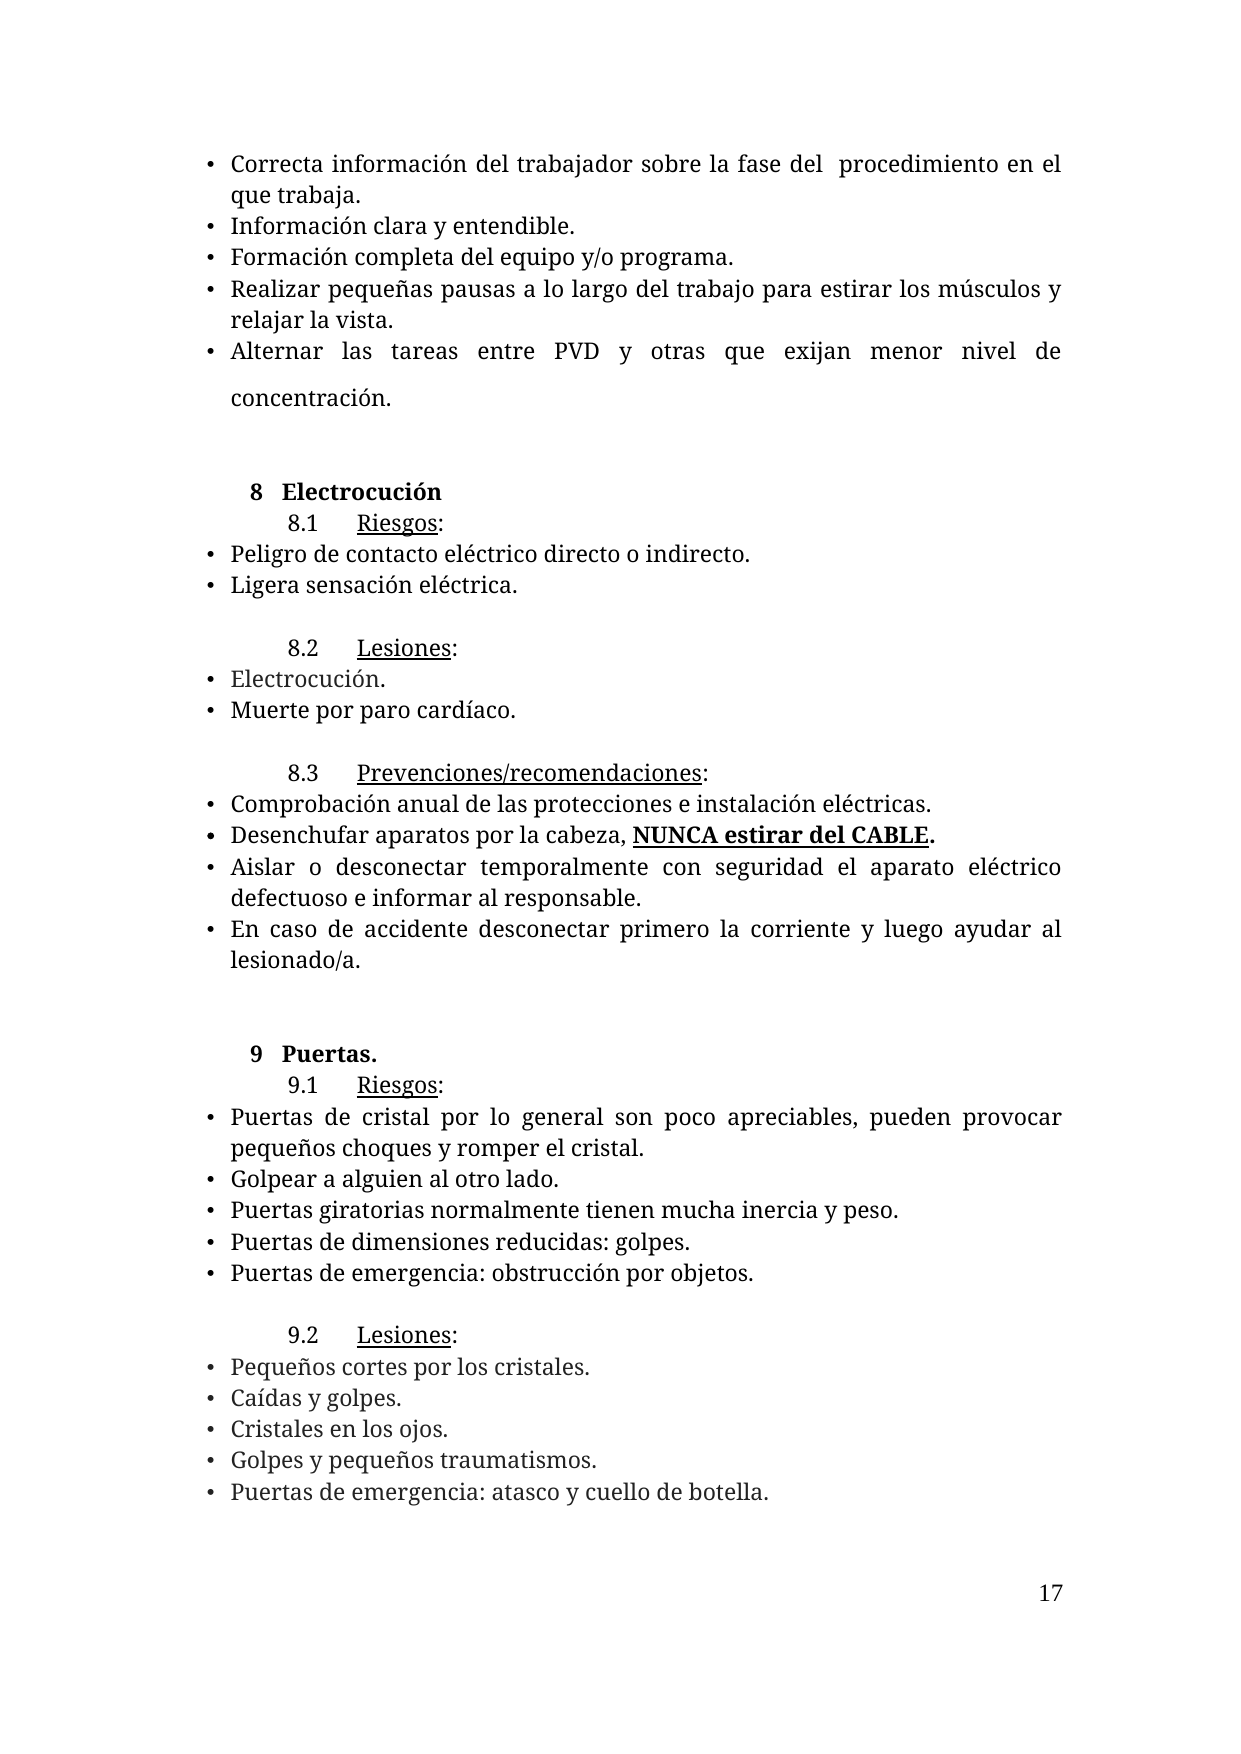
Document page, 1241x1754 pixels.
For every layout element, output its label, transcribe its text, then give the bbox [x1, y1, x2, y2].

list Peligro de contacto eléctrico directo o indirecto. [207, 538, 1063, 569]
list Puertas de dimensiones reducidas: golpes. [207, 1226, 1063, 1257]
list Puertas. [244, 1038, 1063, 1069]
list Puertas de cristal por lo general son poco apreciables, pueden provocar pequeños choques y romper el cristal. [207, 1101, 1063, 1163]
list Lesiones: [282, 632, 1063, 663]
list Cristales en los ojos. [207, 1413, 1063, 1444]
list Golpes y pequeños traumatismos. [207, 1444, 1063, 1476]
list Información clara y entendible. [207, 210, 1063, 241]
list Prevenciones/recomendaciones: [282, 757, 1063, 788]
list Aislar o desconectar temporalmente con seguridad el aparato eléctrico defectuoso e informar al responsable. [207, 851, 1063, 913]
list Caídas y golpes. [207, 1382, 1063, 1413]
list Puertas de emergencia: atasco y cuello de botella. [207, 1476, 1063, 1507]
list Puertas giratorias normalmente tienen mucha inercia y peso. [207, 1194, 1063, 1226]
list Golpear a alguien al otro lado. [207, 1163, 1063, 1194]
list Realizar pequeñas pausas a lo largo del trabajo para estirar los músculos y relajar la vista. [207, 273, 1063, 335]
list Ligera sensación eléctrica. [207, 569, 1063, 601]
list Pequeños cortes por los cristales. [207, 1351, 1063, 1382]
list Lesiones: [282, 1319, 1063, 1351]
list En caso de accidente desconectar primero la corriente y luego ayudar al lesionado/a. [207, 913, 1063, 976]
list Riesgos: [282, 1069, 1063, 1101]
list Alternar las tareas entre PVD y otras que exijan menor nivel de concentración. [207, 335, 1063, 413]
list Electrocución [244, 476, 1063, 507]
list Puertas de emergencia: obstrucción por objetos. [207, 1257, 1063, 1288]
list Riesgos: [282, 507, 1063, 538]
list Formación completa del equipo y/o programa. [207, 241, 1063, 273]
list Desenchufar aparatos por la cabeza, NUNCA estirar del CABLE. [207, 819, 1063, 851]
list Muerte por paro cardíaco. [207, 694, 1063, 726]
list Correcta información del trabajador sobre la fase del procedimiento en el que trabaja. [207, 148, 1063, 210]
list Electrocución. [207, 663, 1063, 694]
list Comprobación anual de las protecciones e instalación eléctricas. [207, 788, 1063, 819]
